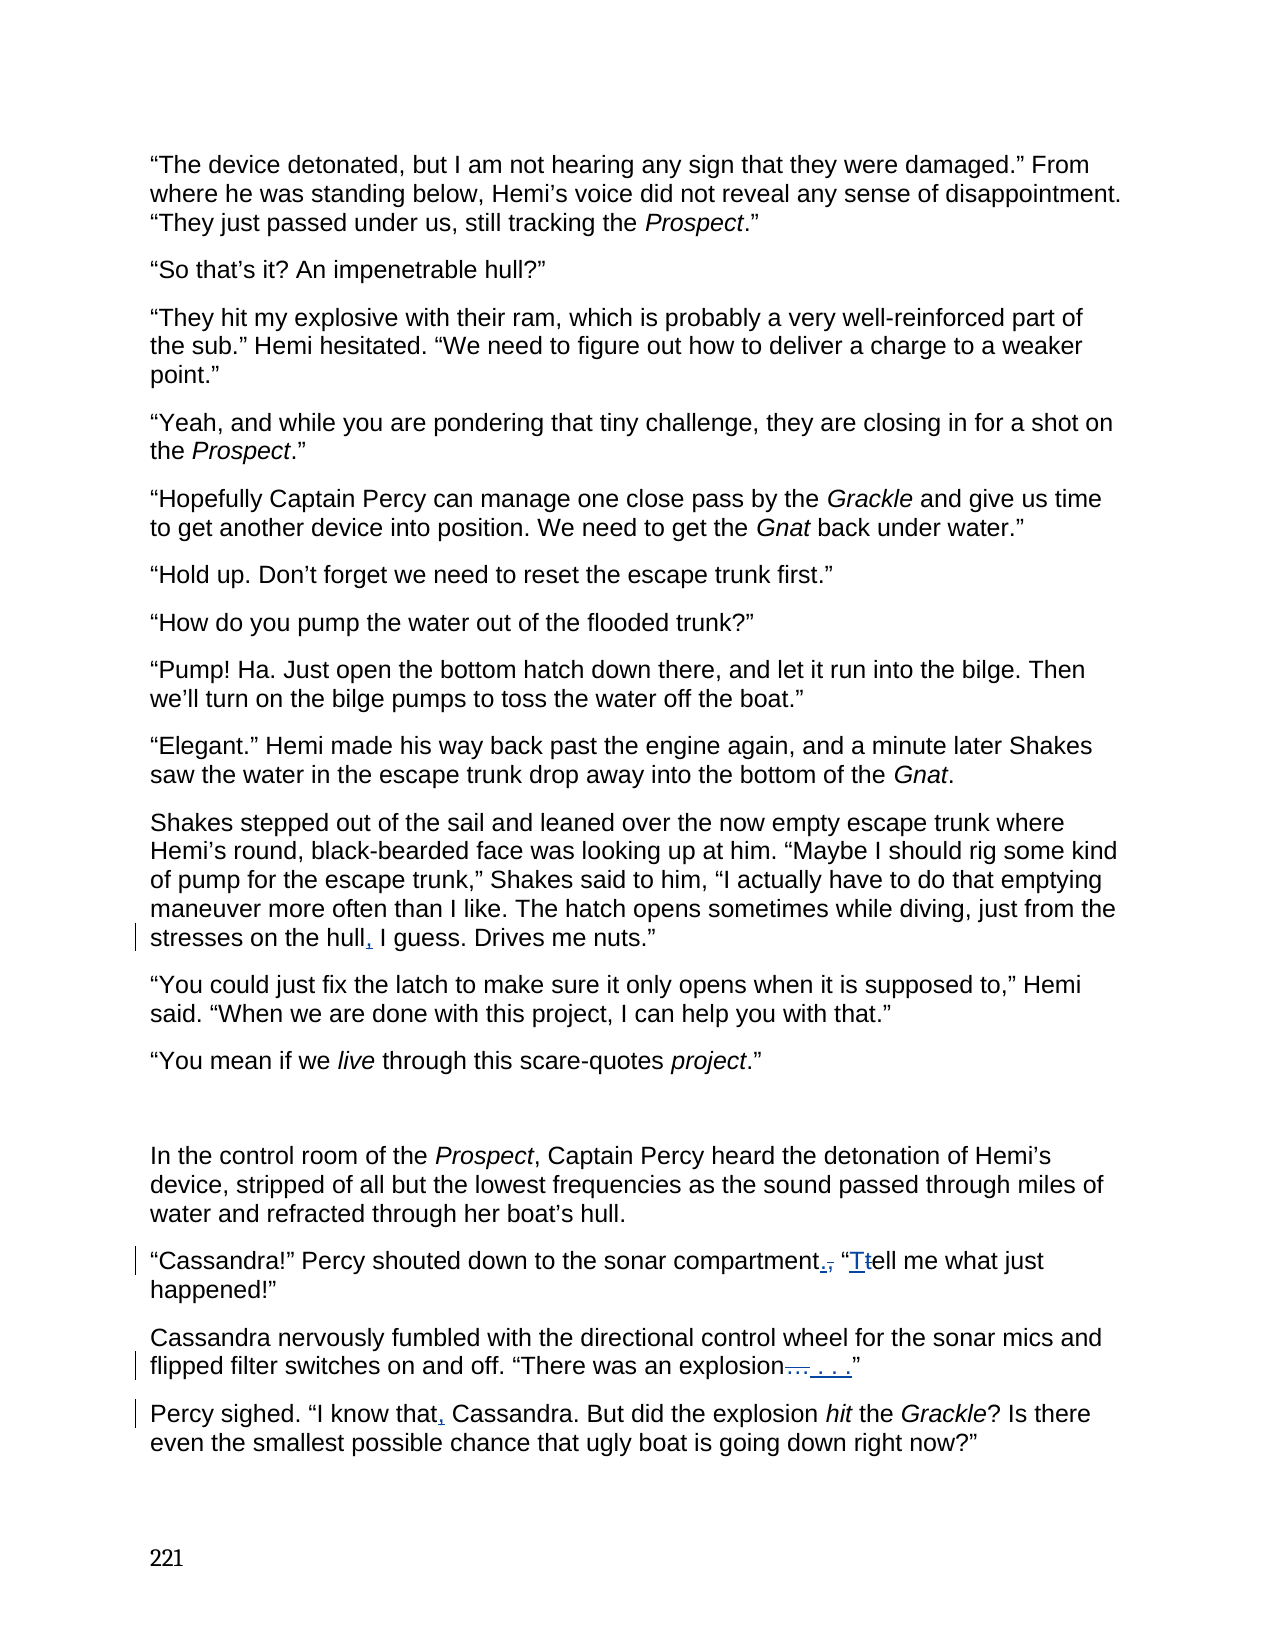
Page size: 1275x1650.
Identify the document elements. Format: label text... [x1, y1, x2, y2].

text “Pump! Ha. Just open the bottom hatch down there, and let it run into the bilge. Then we’ll turn on the bilge pumps to toss the water off the boat.” [150, 655, 1125, 712]
text “The device detonated, but I am not hearing any sign that they were damaged.” From where he was standing below, Hemi’s voice did not reveal any sense of disappointment. “They just passed under us, still tracking the Prospect.” [150, 150, 1125, 236]
text Cassandra nervously fumbled with the directional control wheel for the sonar mics and flipped filter switches on and off. “There was an explosion . . .” [150, 1322, 1125, 1380]
text “Cassandra!” Percy shouted down to the sonar compartment. “Tell me what just happened!” [150, 1246, 1125, 1304]
text Shakes stepped out of the sail and leaned over the now empty escape trunk where Hemi’s round, black-bearded face was looking up at him. “Maybe I should rig some kind of pump for the escape trunk,” Shakes said to him, “I actually have to do that emptying maneuver more often than I like. The hatch opens sometimes while diving, just from the stresses on the hull, I guess. Drives me nuts.” [150, 807, 1125, 951]
text “So that’s it? An impenetrable hull?” [150, 255, 1125, 284]
text “Hopefully Captain Percy can manage one close pass by the Grackle and give us time to get another device into position. We need to get the Gnat back under water.” [150, 484, 1125, 541]
text “They hit my explosive with their ram, which is probably a very well-reinforced part of the sub.” Hemi hesitated. “We need to figure out how to deliver a charge to a weaker point.” [150, 302, 1125, 389]
text “Elegant.” Hemi made his way back past the engine again, and a minute later Shakes saw the water in the escape trunk drop away into the bottom of the Gnat. [150, 731, 1125, 789]
text Percy sighed. “I know that, Cassandra. But did the explosion hit the Grackle? Is there even the smallest possible chance that ugly boat is going down right now?” [150, 1399, 1125, 1456]
text “You mean if we live through this scare-quotes project.” [150, 1046, 1125, 1075]
text “How do you pump the water out of the flooded trunk?” [150, 607, 1125, 636]
text “You could just fix the latch to make sure it only opens when it is supposed to,” Hemi said. “When we are done with this project, I can help you with that.” [150, 970, 1125, 1027]
text “Yeah, and while you are pondering that tiny challenge, they are closing in for a shot on the Prospect.” [150, 407, 1125, 465]
text “Hold up. Don’t forget we need to reset the escape trunk first.” [150, 560, 1125, 589]
text In the control room of the Prospect, Captain Percy heard the detonation of Hemi’s device, stripped of all but the lowest frequencies as the sound passed through miles of water and refracted through her boat’s hull. [150, 1141, 1125, 1227]
